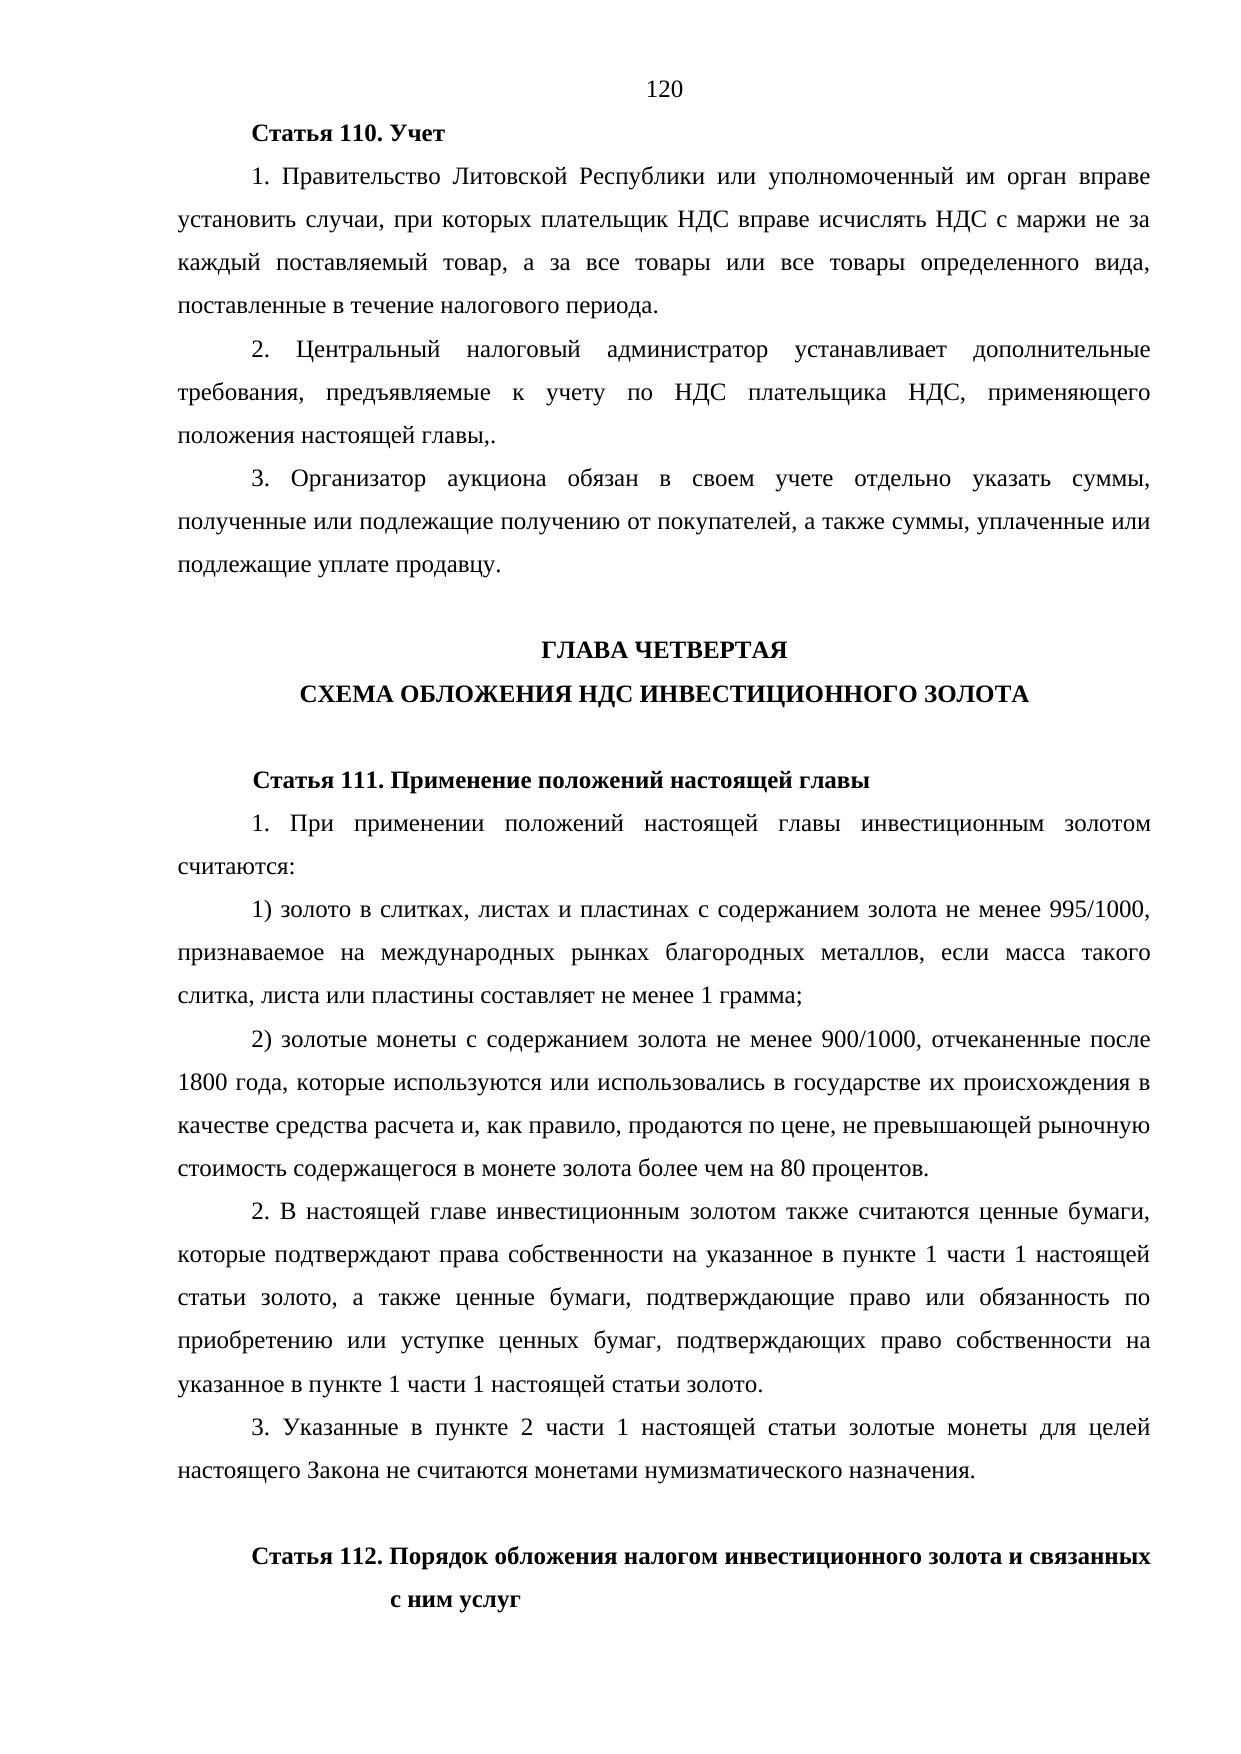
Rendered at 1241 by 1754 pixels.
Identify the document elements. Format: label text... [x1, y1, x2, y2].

text 3. Указанные в пункте 2 части 1 настоящей статьи золотые монеты для целей настоящего Закона не считаются монетами нумизматического назначения. [177, 1412, 1152, 1484]
text 3. Организатор аукциона обязан в своем учете отдельно указать суммы, полученные или подлежащие получению от покупателей, а также суммы, уплаченные или подлежащие уплате продавцу. [177, 463, 1152, 578]
text 1. При применении положений настоящей главы инвестиционным золотом считаются: [177, 808, 1152, 880]
text 2) золотые монеты с содержанием золота не менее 900/1000, отчеканенные после 1800 года, которые используются или использовались в государстве их происхождения в качестве средства расчета и, как правило, продаются по цене, не превышающей рыночную стоимость содержащегося в монете золота более чем на 80 процентов. [177, 1024, 1152, 1182]
text ГЛАВА ЧЕТВЕРТАЯ [177, 636, 1152, 664]
text 2. В настоящей главе инвестиционным золотом также считаются ценные бумаги, которые подтверждают права собственности на указанное в пункте 1 части 1 настоящей статьи золото, а также ценные бумаги, подтверждающие право или обязанность по приобретению или уступке ценных бумаг, подтверждающих право собственности на указанное в пункте 1 части 1 настоящей статьи золото. [177, 1196, 1152, 1397]
text Статья 112. Порядок обложения налогом инвестиционного золота и связанных с ним услуг [251, 1541, 1152, 1613]
text 1) золото в слитках, листах и пластинах с содержанием золота не менее 995/1000, признаваемое на международных рынках благородных металлов, если масса такого слитка, листа или пластины составляет не менее 1 грамма; [177, 894, 1152, 1009]
text 1. Правительство Литовской Республики или уполномоченный им орган вправе установить случаи, при которых плательщик НДС вправе исчислять НДС с маржи не за каждый поставляемый товар, а за все товары или все товары определенного вида, поставленные в течение налогового периода. [177, 161, 1152, 319]
text СХЕМА ОБЛОЖЕНИЯ НДС ИНВЕСТИЦИОННОГО ЗОЛОТА [177, 679, 1152, 707]
text Статья 110. Учет [177, 118, 1152, 147]
text Статья 111. Применение положений настоящей главы [177, 765, 1152, 794]
text 2. Центральный налоговый администратор устанавливает дополнительные требования, предъявляемые к учету по НДС плательщика НДС, применяющего положения настоящей главы,. [177, 334, 1152, 449]
